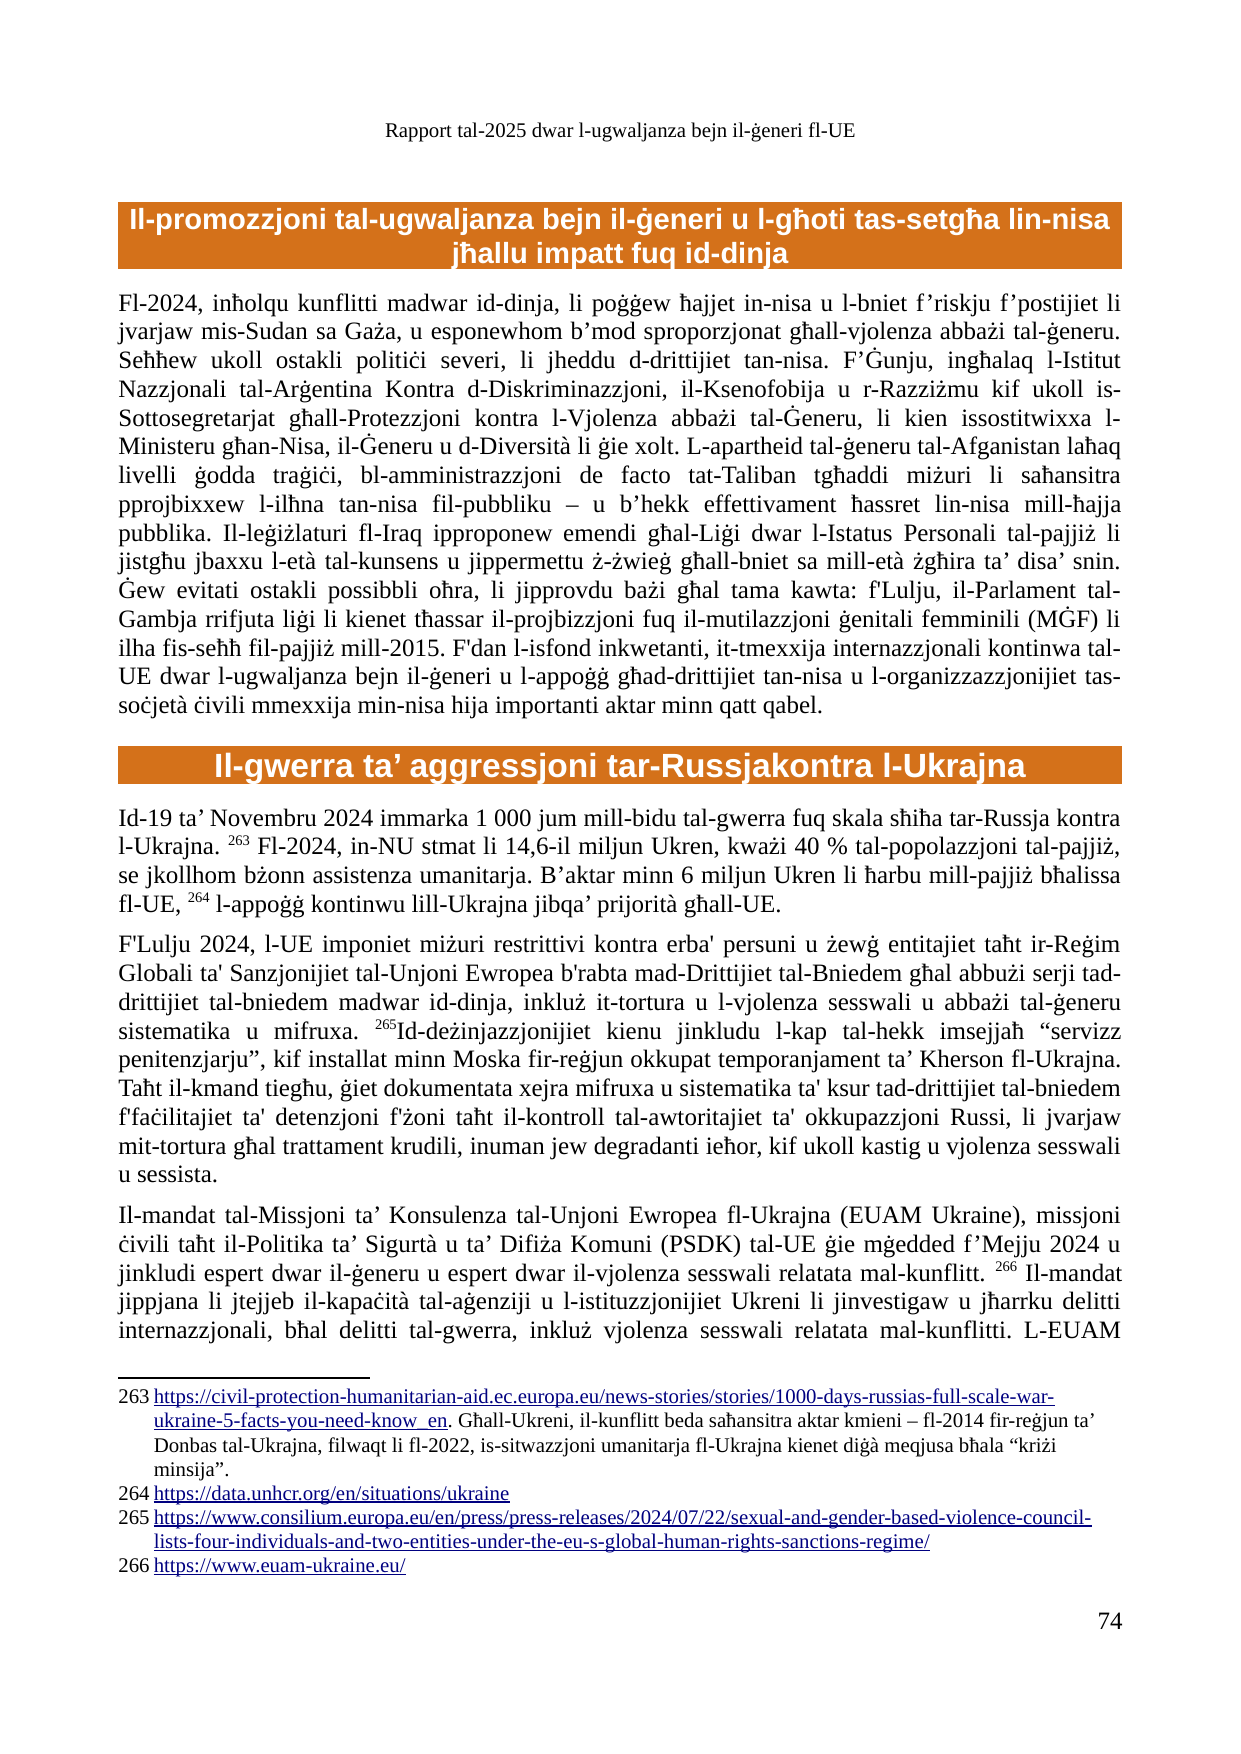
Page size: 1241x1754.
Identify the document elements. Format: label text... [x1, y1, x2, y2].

text Fl-2024, inħolqu kunflitti madwar id-dinja, li poġġew ħajjet in-nisa u l-bniet f’riskju f’postijiet li jvarjaw mis-Sudan sa Gaża, u esponewhom b’mod sproporzjonat għall-vjolenza abbażi tal-ġeneru. Seħħew ukoll ostakli politiċi severi, li jheddu d-drittijiet tan-nisa. F’Ġunju, ingħalaq l-Istitut Nazzjonali tal-Arġentina Kontra d-Diskriminazzjoni, il-Ksenofobija u r-Razziżmu kif ukoll is-Sottosegretarjat għall-Protezzjoni kontra l-Vjolenza abbażi tal-Ġeneru, li kien issostitwixxa l-Ministeru għan-Nisa, il-Ġeneru u d-Diversità li ġie xolt. L-apartheid tal-ġeneru tal-Afganistan laħaq livelli ġodda traġiċi, bl-amministrazzjoni de facto tat-Taliban tgħaddi miżuri li saħansitra pprojbixxew l-ilħna tan-nisa fil-pubbliku – u b’hekk effettivament ħassret lin-nisa mill-ħajja pubblika. Il-leġiżlaturi fl-Iraq ipproponew emendi għal-Liġi dwar l-Istatus Personali tal-pajjiż li jistgħu jbaxxu l-età tal-kunsens u jippermettu ż-żwieġ għall-bniet sa mill-età żgħira ta’ disa’ snin. Ġew evitati ostakli possibbli oħra, li jipprovdu bażi għal tama kawta: f'Lulju, il-Parlament tal-Gambja rrifjuta liġi li kienet tħassar il-projbizzjoni fuq il-mutilazzjoni ġenitali femminili (MĠF) li ilha fis-seħħ fil-pajjiż mill-2015. F'dan l-isfond inkwetanti, it-tmexxija internazzjonali kontinwa tal-UE dwar l-ugwaljanza bejn il-ġeneri u l-appoġġ għad-drittijiet tan-nisa u l-organizzazzjonijiet tas-soċjetà ċivili mmexxija min-nisa hija importanti aktar minn qatt qabel. [118, 288, 1122, 719]
text https://data.unhcr.org/en/situations/ukraine [118, 1481, 1122, 1505]
subtitle Il-gwerra ta’ aggressjoni tar-Russjakontra l-Ukrajna [118, 746, 1122, 784]
text https://civil-protection-humanitarian-aid.ec.europa.eu/news-stories/stories/1000-days-russias-full-scale-war-ukraine-5-facts-you-need-know_en. Għall-Ukreni, il-kunflitt beda saħansitra aktar kmieni – fl-2014 fir-reġjun ta’ Donbas tal-Ukrajna, filwaqt li fl-2022, is-sitwazzjoni umanitarja fl-Ukrajna kienet diġà meqjusa bħala “kriżi minsija”. [118, 1384, 1122, 1481]
text https://www.euam-ukraine.eu/ [118, 1553, 1122, 1577]
text Id-19 ta’ Novembru 2024 immarka 1 000 jum mill-bidu tal-gwerra fuq skala sħiħa tar-Russja kontra l-Ukrajna. Fl-2024, in-NU stmat li 14,6-il miljun Ukren, kważi 40 % tal-popolazzjoni tal-pajjiż, se jkollhom bżonn assistenza umanitarja. B’aktar minn 6 miljun Ukren li ħarbu mill-pajjiż bħalissa fl-UE, l-appoġġ kontinwu lill-Ukrajna jibqa’ prijorità għall-UE. [118, 803, 1122, 918]
text F'Lulju 2024, l-UE imponiet miżuri restrittivi kontra erba' persuni u żewġ entitajiet taħt ir-Reġim Globali ta' Sanzjonijiet tal-Unjoni Ewropea b'rabta mad-Drittijiet tal-Bniedem għal abbużi serji tad-drittijiet tal-bniedem madwar id-dinja, inkluż it-tortura u l-vjolenza sesswali u abbażi tal-ġeneru sistematika u mifruxa. Id-deżinjazzjonijiet kienu jinkludu l-kap tal-hekk imsejjaħ “servizz penitenzjarju”, kif installat minn Moska fir-reġjun okkupat temporanjament ta’ Kherson fl-Ukrajna. Taħt il-kmand tiegħu, ġiet dokumentata xejra mifruxa u sistematika ta' ksur tad-drittijiet tal-bniedem f'faċilitajiet ta' detenzjoni f'żoni taħt il-kontroll tal-awtoritajiet ta' okkupazzjoni Russi, li jvarjaw mit-tortura għal trattament krudili, inuman jew degradanti ieħor, kif ukoll kastig u vjolenza sesswali u sessista. [118, 929, 1122, 1188]
text Il-mandat tal-Missjoni ta’ Konsulenza tal-Unjoni Ewropea fl-Ukrajna (EUAM Ukraine), missjoni ċivili taħt il-Politika ta’ Sigurtà u ta’ Difiża Komuni (PSDK) tal-UE ġie mġedded f’Mejju 2024 u jinkludi espert dwar il-ġeneru u espert dwar il-vjolenza sesswali relatata mal-kunflitt. Il-mandat jippjana li jtejjeb il-kapaċità tal-aġenziji u l-istituzzjonijiet Ukreni li jinvestigaw u jħarrku delitti internazzjonali, bħal delitti tal-gwerra, inkluż vjolenza sesswali relatata mal-kunflitti. L-EUAM [118, 1200, 1122, 1344]
text https://www.consilium.europa.eu/en/press/press-releases/2024/07/22/sexual-and-gender-based-violence-council-lists-four-individuals-and-two-entities-under-the-eu-s-global-human-rights-sanctions-regime/ [118, 1505, 1122, 1553]
subtitle Il-promozzjoni tal-ugwaljanza bejn il-ġeneri u l-għoti tas-setgħa lin-nisa jħallu impatt fuq id-dinja [118, 202, 1122, 269]
